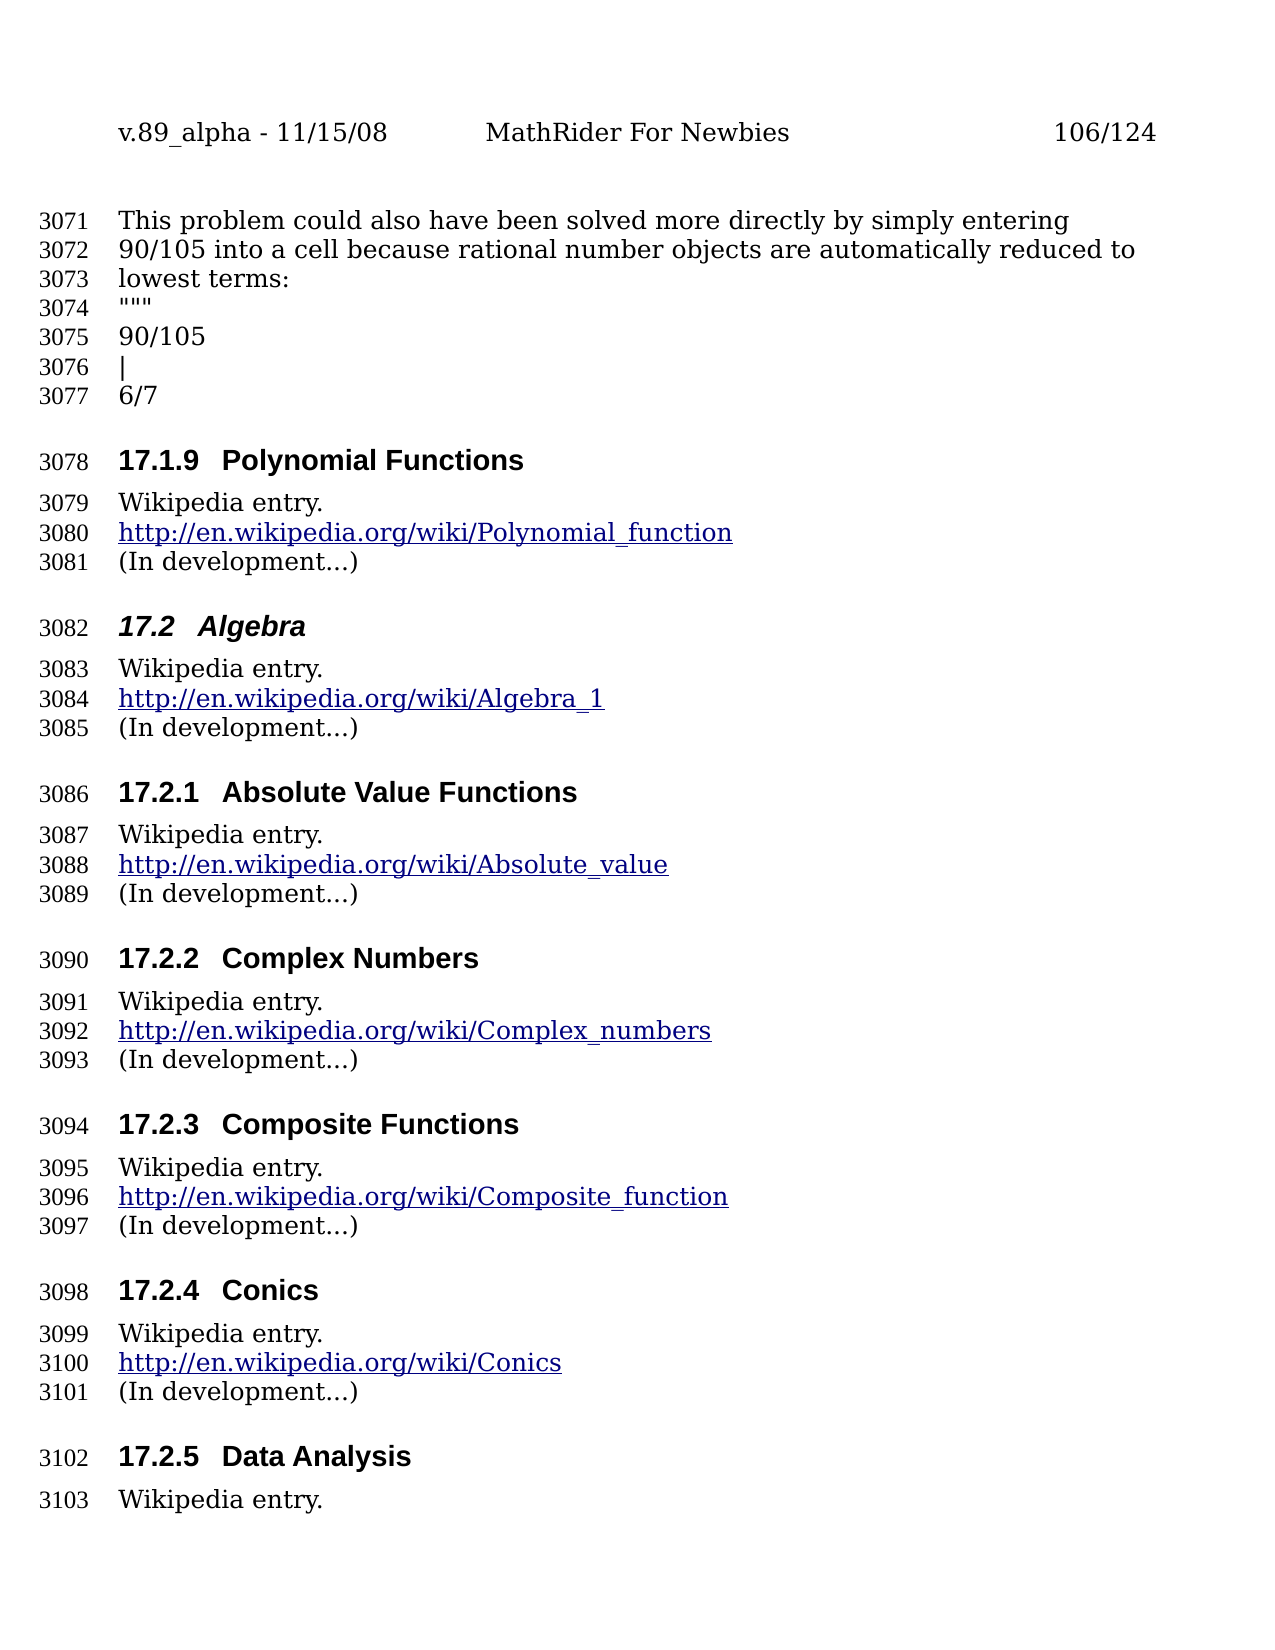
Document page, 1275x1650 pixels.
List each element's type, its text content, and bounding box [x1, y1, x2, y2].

text (In development...) [118, 1211, 1157, 1240]
text (In development...) [118, 713, 1157, 742]
text (In development...) [118, 1045, 1157, 1074]
text (In development...) [118, 547, 1157, 576]
text http://en.wikipedia.org/wiki/Conics [118, 1348, 1157, 1377]
text This problem could also have been solved more directly by simply entering 90/105 into a cell because rational number objects are automatically reduced to lowest terms: [118, 206, 1157, 293]
text http://en.wikipedia.org/wiki/Algebra_1 [118, 684, 1157, 713]
text (In development...) [118, 1377, 1157, 1406]
text Wikipedia entry. [118, 1485, 1157, 1514]
text Wikipedia entry. [118, 821, 1157, 850]
text http://en.wikipedia.org/wiki/Composite_function [118, 1182, 1157, 1211]
subtitle Algebra [118, 609, 1157, 643]
subtitle Complex Numbers [118, 941, 1157, 975]
text """ [118, 293, 1157, 323]
subtitle Composite Functions [118, 1107, 1157, 1141]
subtitle Absolute Value Functions [118, 775, 1157, 809]
subtitle Conics [118, 1273, 1157, 1307]
text Wikipedia entry. [118, 987, 1157, 1016]
subtitle Polynomial Functions [118, 443, 1157, 477]
text Wikipedia entry. [118, 489, 1157, 518]
text Wikipedia entry. [118, 1319, 1157, 1348]
text (In development...) [118, 879, 1157, 908]
text | [118, 352, 1157, 381]
text Wikipedia entry. [118, 655, 1157, 684]
text http://en.wikipedia.org/wiki/Complex_numbers [118, 1016, 1157, 1045]
text http://en.wikipedia.org/wiki/Polynomial_function [118, 518, 1157, 547]
subtitle Data Analysis [118, 1439, 1157, 1473]
text Wikipedia entry. [118, 1153, 1157, 1182]
text http://en.wikipedia.org/wiki/Absolute_value [118, 850, 1157, 879]
text 90/105 [118, 323, 1157, 352]
text 6/7 [118, 381, 1157, 410]
